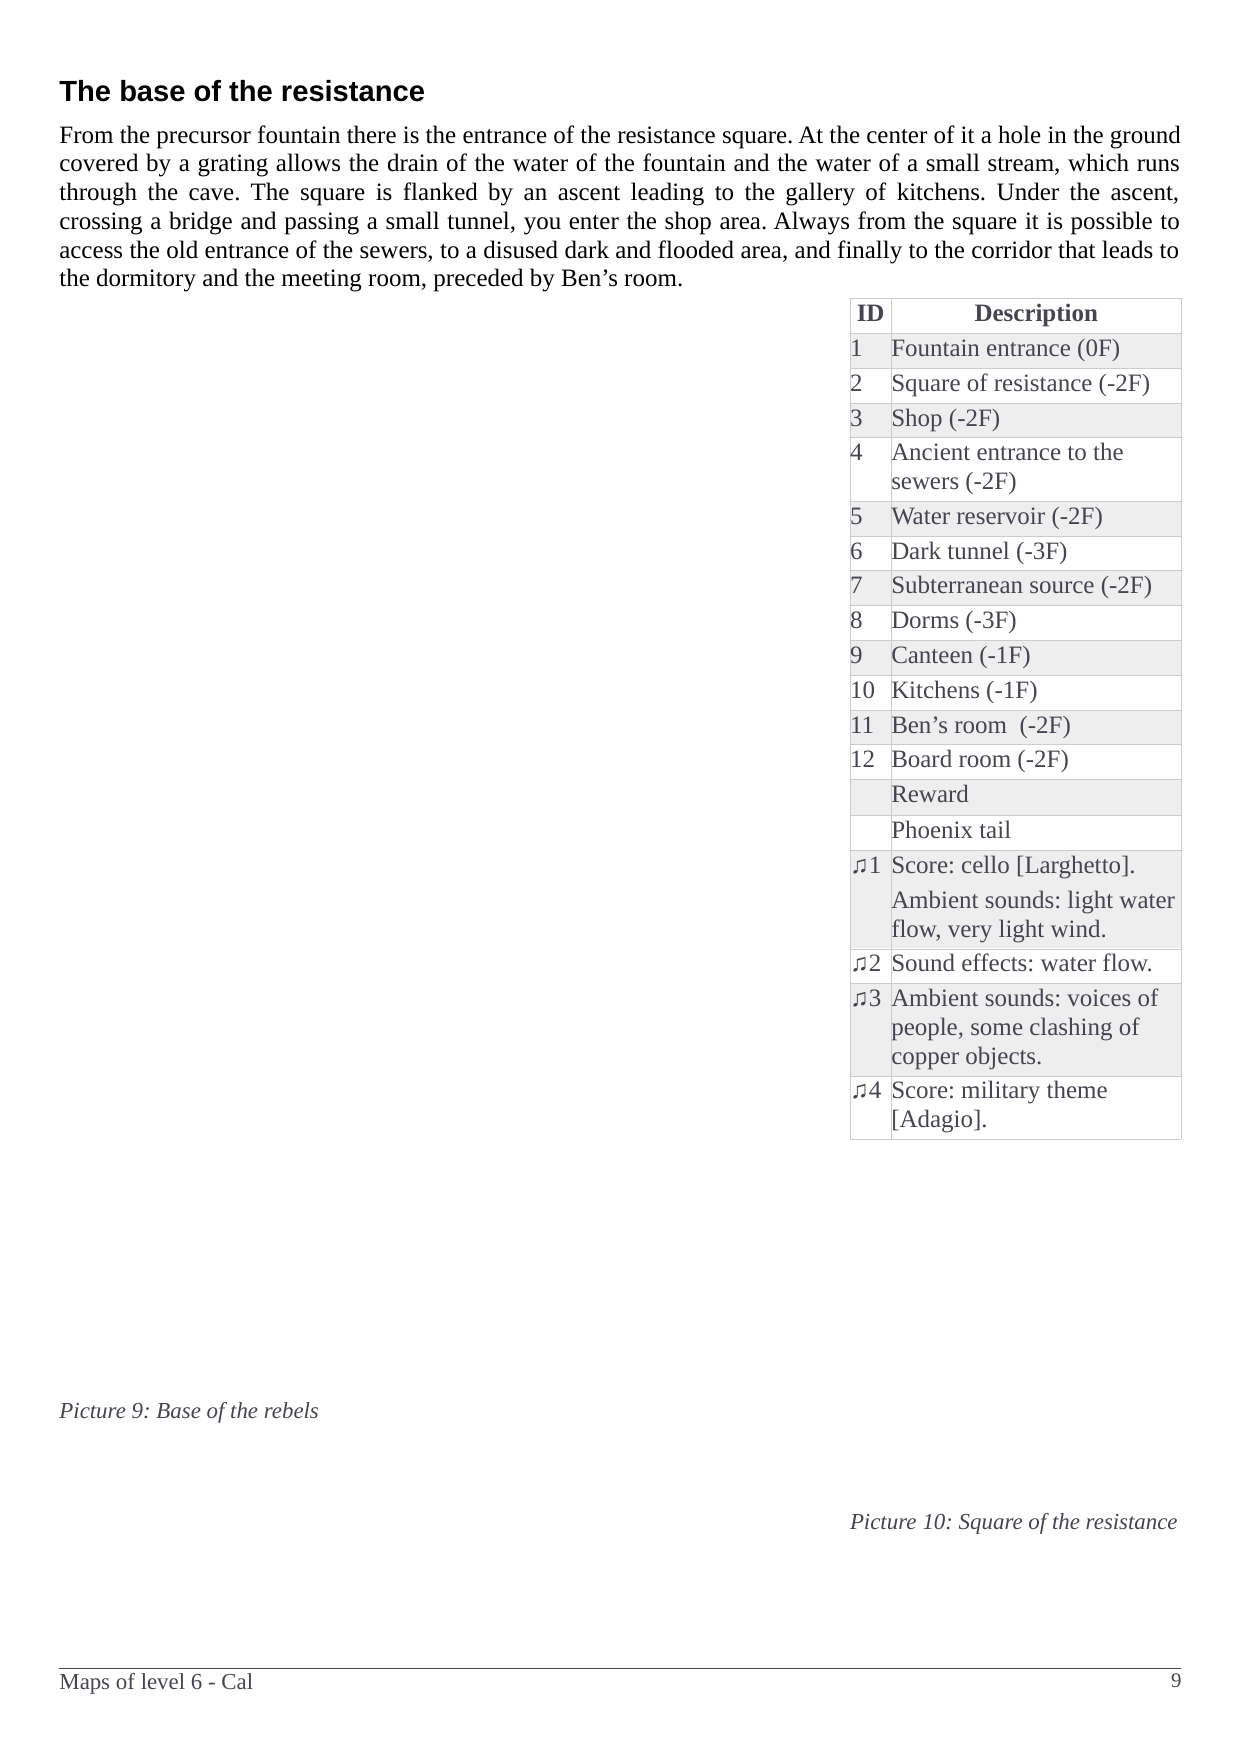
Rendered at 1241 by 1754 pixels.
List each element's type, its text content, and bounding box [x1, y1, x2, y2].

table_cell Square of resistance (-2F) [892, 369, 1181, 402]
table_cell [855, 1515, 861, 1522]
table_cell Ambient sounds: voices of people, some clashing of copper objects. [892, 984, 1181, 1076]
table_cell Phoenix tail [892, 816, 1181, 850]
table_cell ♫1 [851, 851, 891, 948]
table_cell Kitchens (-1F) [892, 676, 1181, 709]
table_cell ♫2 [851, 950, 891, 983]
table_cell [64, 1404, 70, 1411]
table_cell Fountain entrance (0F) [892, 334, 1181, 368]
table_header From the precursor fountain there is the entrance of the resistance square. At the center of it a hole in the ground covered by a grating allows the drain of the water of the fountain and the water of a small stream, which runs through the cave. The square is flanked by an ascent leading to the gallery of kitchens. Under the ascent, crossing a bridge and passing a small tunnel, you enter the shop area. Always from the square it is possible to access the old entrance of the sewers, to a disused dark and flooded area, and finally to the corridor that leads to the dormitory and the meeting room, preceded by Ben’s room. [59, 120, 1181, 298]
subtitle The base of the resistance [59, 74, 1181, 107]
table_cell 1 [851, 334, 891, 368]
table_cell 2 [851, 369, 891, 402]
table_cell 8 [851, 606, 891, 640]
table_cell Reward [892, 780, 1181, 815]
table_cell Score: cello [Larghetto]. Ambient sounds: light water flow, very light wind. [892, 851, 1181, 948]
table_cell 7 [851, 571, 891, 605]
table_cell Dark tunnel (-3F) [892, 537, 1181, 570]
table_cell Water reservoir (-2F) [892, 502, 1181, 536]
table_cell ♫3 [851, 984, 891, 1076]
table_header Description [892, 299, 1181, 333]
table_cell Ancient entrance to the sewers (-2F) [892, 438, 1181, 501]
table_cell Ben’s room (-2F) [892, 711, 1181, 744]
table_cell Dorms (-3F) [892, 606, 1181, 640]
table_cell 5 [851, 502, 891, 536]
table_cell 9 [851, 641, 891, 675]
table_cell [851, 780, 891, 815]
table_cell Score: military theme [Adagio]. [892, 1077, 1181, 1139]
table_cell 6 [851, 537, 891, 570]
table_cell 11 [851, 711, 891, 744]
table_cell ♫4 [851, 1077, 891, 1139]
table_cell Board room (-2F) [892, 745, 1181, 779]
table_cell [851, 816, 891, 850]
table_cell 4 [851, 438, 891, 501]
table_cell 12 [851, 745, 891, 779]
table_cell [59, 298, 850, 1540]
table_cell Canteen (-1F) [892, 641, 1181, 675]
table_cell Shop (-2F) [892, 404, 1181, 437]
table_header ID [851, 299, 891, 333]
table_cell Subterranean source (-2F) [892, 571, 1181, 605]
table_cell 3 [851, 404, 891, 437]
table_cell Sound effects: water flow. [892, 950, 1181, 983]
table_cell [850, 1140, 1181, 1540]
table_cell 10 [851, 676, 891, 709]
